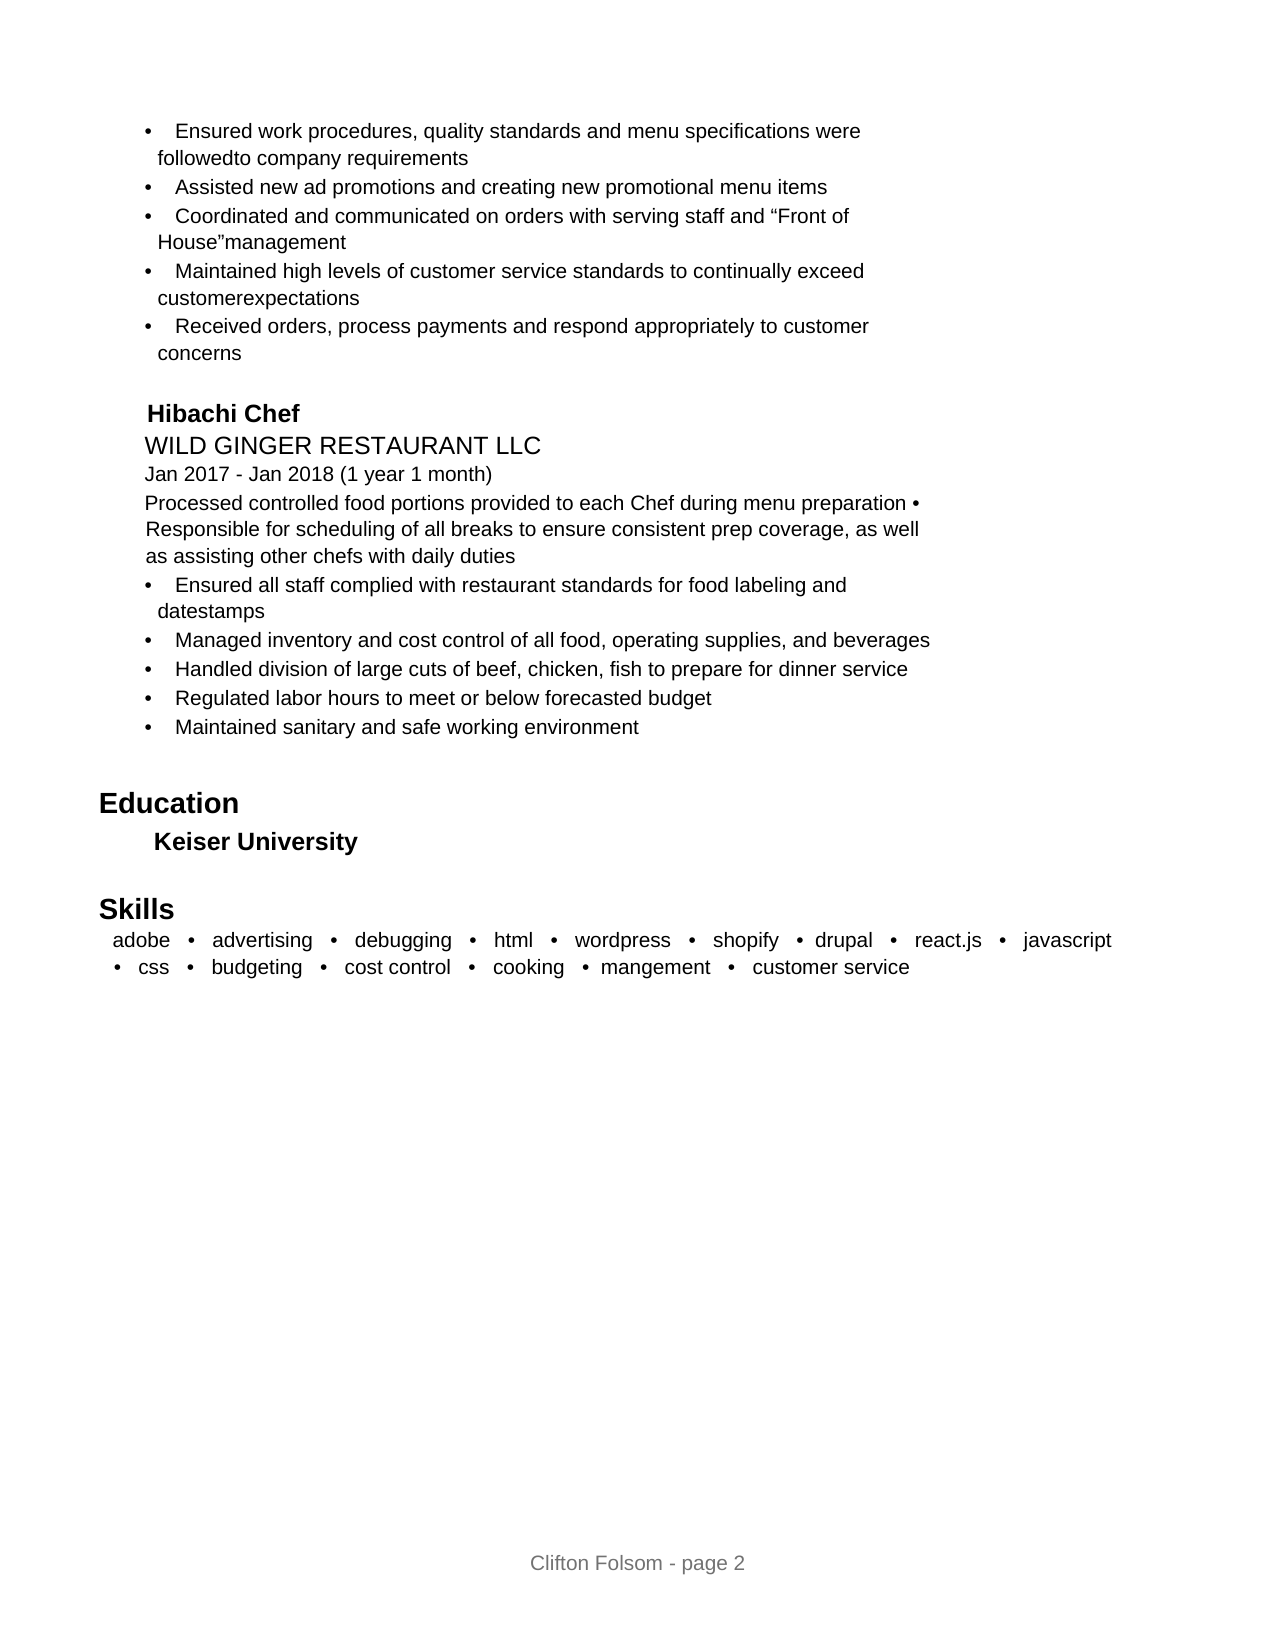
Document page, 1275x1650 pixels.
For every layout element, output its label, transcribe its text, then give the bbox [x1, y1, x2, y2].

text Processed controlled food portions provided to each Chef during menu preparation • Responsible for scheduling of all breaks to ensure consistent prep coverage, as well as assisting other chefs with daily duties [144, 491, 933, 568]
list Regulated labor hours to meet or below forecasted budget [144, 686, 945, 710]
list Coordinated and communicated on orders with serving staff and “Front of House”management [144, 204, 945, 254]
list Maintained sanitary and safe working environment [144, 715, 945, 739]
subtitle WILD GINGER RESTAURANT LLC [144, 431, 1128, 460]
list Handled division of large cuts of beef, chicken, fish to prepare for dinner service [144, 657, 945, 681]
subtitle Education [98, 786, 1128, 819]
subtitle Hibachi Chef [147, 398, 1128, 427]
list Managed inventory and cost control of all food, operating supplies, and beverages [144, 628, 945, 652]
text Clifton Folsom - page 2 [147, 1551, 1128, 1575]
text adobe • advertising • debugging • html • wordpress • shopify • drupal • react.js • javascript • css • budgeting • cost control • cooking • mangement • customer service [112, 928, 1128, 978]
text Keiser University [147, 827, 1128, 855]
list Maintained high levels of customer service standards to continually exceed customerexpectations [144, 259, 945, 309]
list Ensured all staff complied with restaurant standards for food labeling and datestamps [144, 573, 945, 623]
text Jan 2017 - Jan 2018 (1 year 1 month) [144, 462, 945, 486]
list Ensured work procedures, quality standards and menu specifications were followedto company requirements [144, 119, 945, 170]
list Received orders, process payments and respond appropriately to customer concerns [144, 314, 945, 364]
list Assisted new ad promotions and creating new promotional menu items [144, 175, 945, 199]
subtitle Skills [98, 892, 1128, 926]
